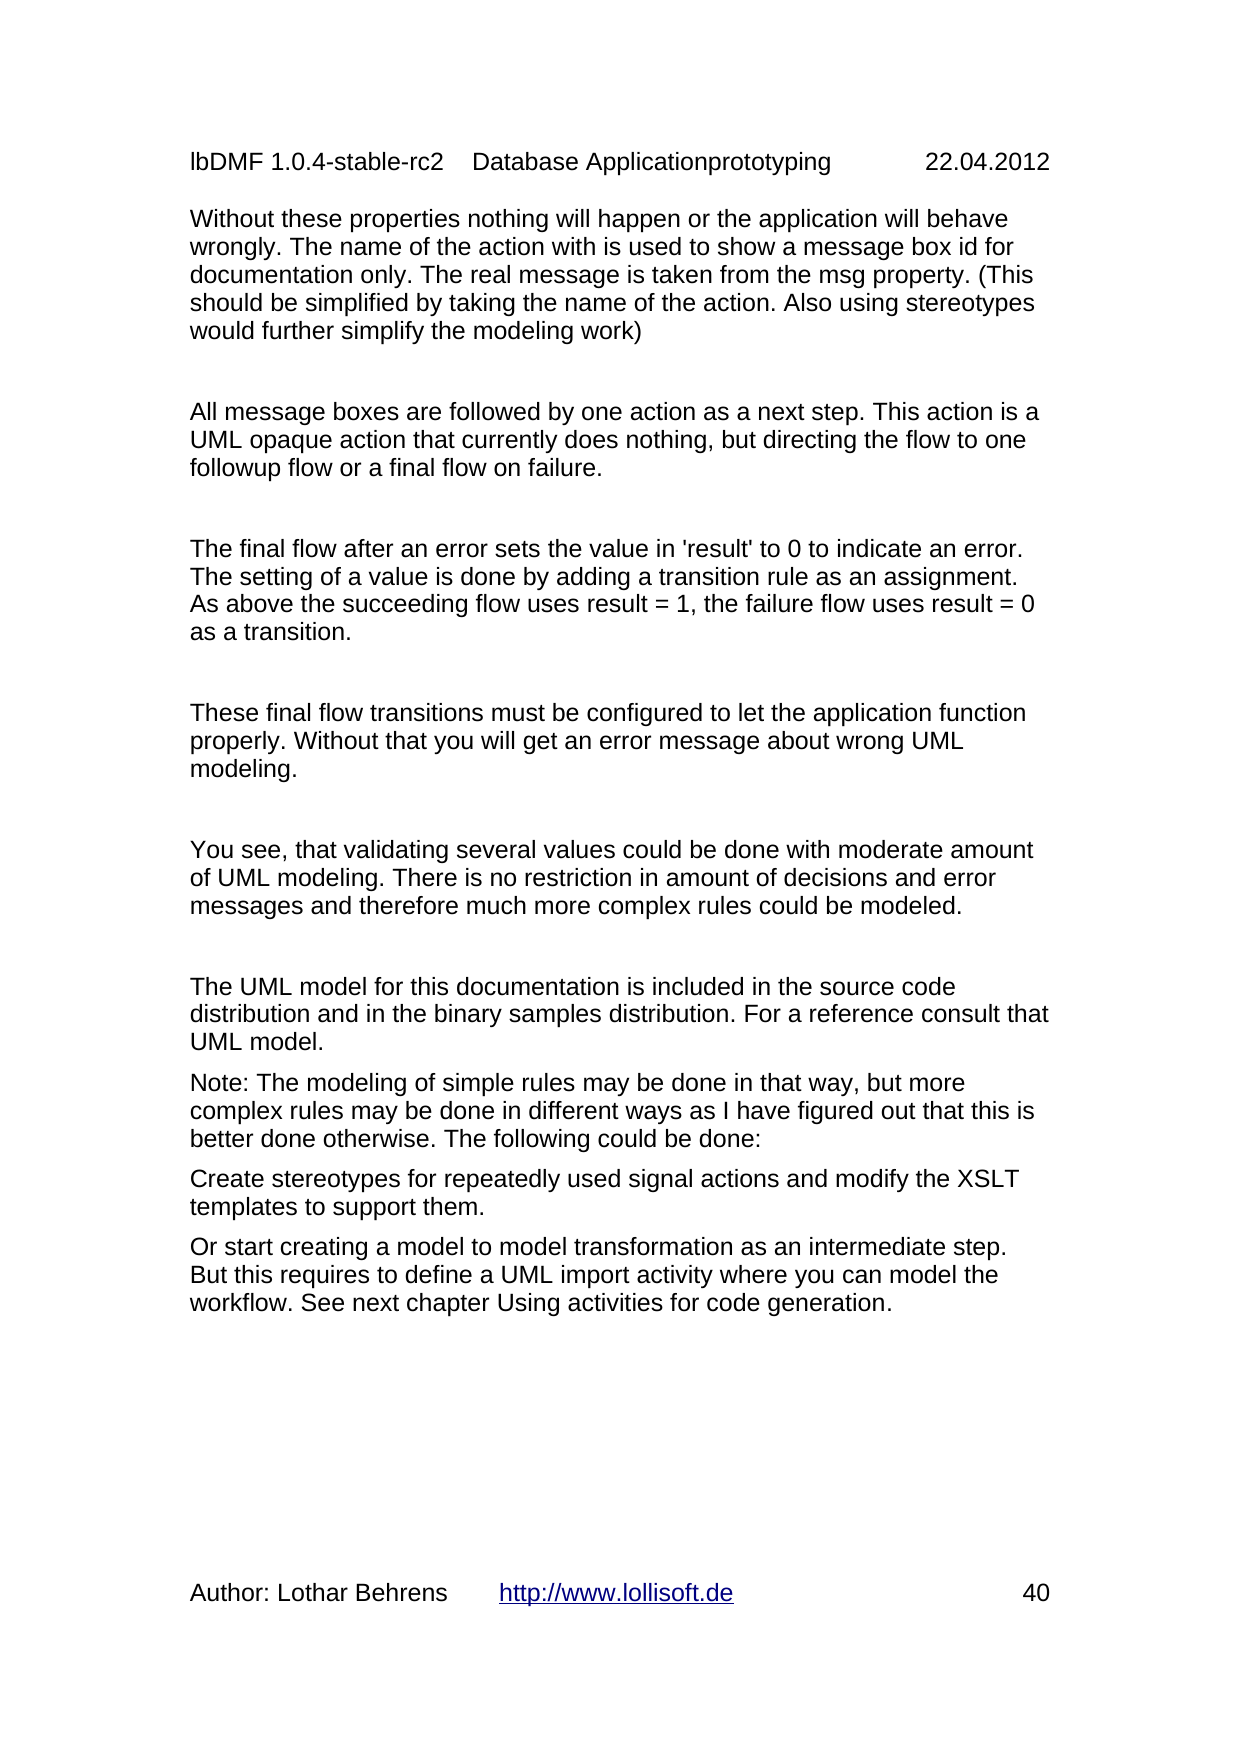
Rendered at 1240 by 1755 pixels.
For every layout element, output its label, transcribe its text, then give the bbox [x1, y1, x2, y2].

text Without these properties nothing will happen or the application will behave wrongly. The name of the action with is used to show a message box id for documentation only. The real message is taken from the msg property. (This should be simplified by taking the name of the action. Also using stereotypes would further simplify the modeling work) [189, 205, 1050, 345]
text Create stereotypes for repeatedly used signal actions and modify the XSLT templates to support them. [189, 1165, 1050, 1221]
text Or start creating a model to model transformation as an intermediate step. But this requires to define a UML import activity where you can model the workflow. See next chapter Using activities for code generation. [189, 1233, 1050, 1317]
text These final flow transitions must be configured to let the application function properly. Without that you will get an error message about wrong UML modeling. [189, 699, 1050, 783]
text Note: The modeling of simple rules may be done in that way, but more complex rules may be done in different ways as I have figured out that this is better done otherwise. The following could be done: [189, 1069, 1050, 1152]
text The final flow after an error sets the value in 'result' to 0 to indicate an error. The setting of a value is done by adding a transition rule as an assignment. As above the succeeding flow uses result = 1, the failure flow uses result = 0 as a transition. [189, 534, 1050, 646]
text The UML model for this documentation is included in the source code distribution and in the binary samples distribution. For a reference consult that UML model. [189, 972, 1050, 1056]
text All message boxes are followed by one action as a next step. This action is a UML opaque action that currently does nothing, but directing the flow to one followup flow or a final flow on failure. [189, 398, 1050, 482]
text You see, that validating several values could be done with moderate amount of UML modeling. There is no restriction in amount of decisions and error messages and therefore much more complex rules could be modeled. [189, 836, 1050, 919]
